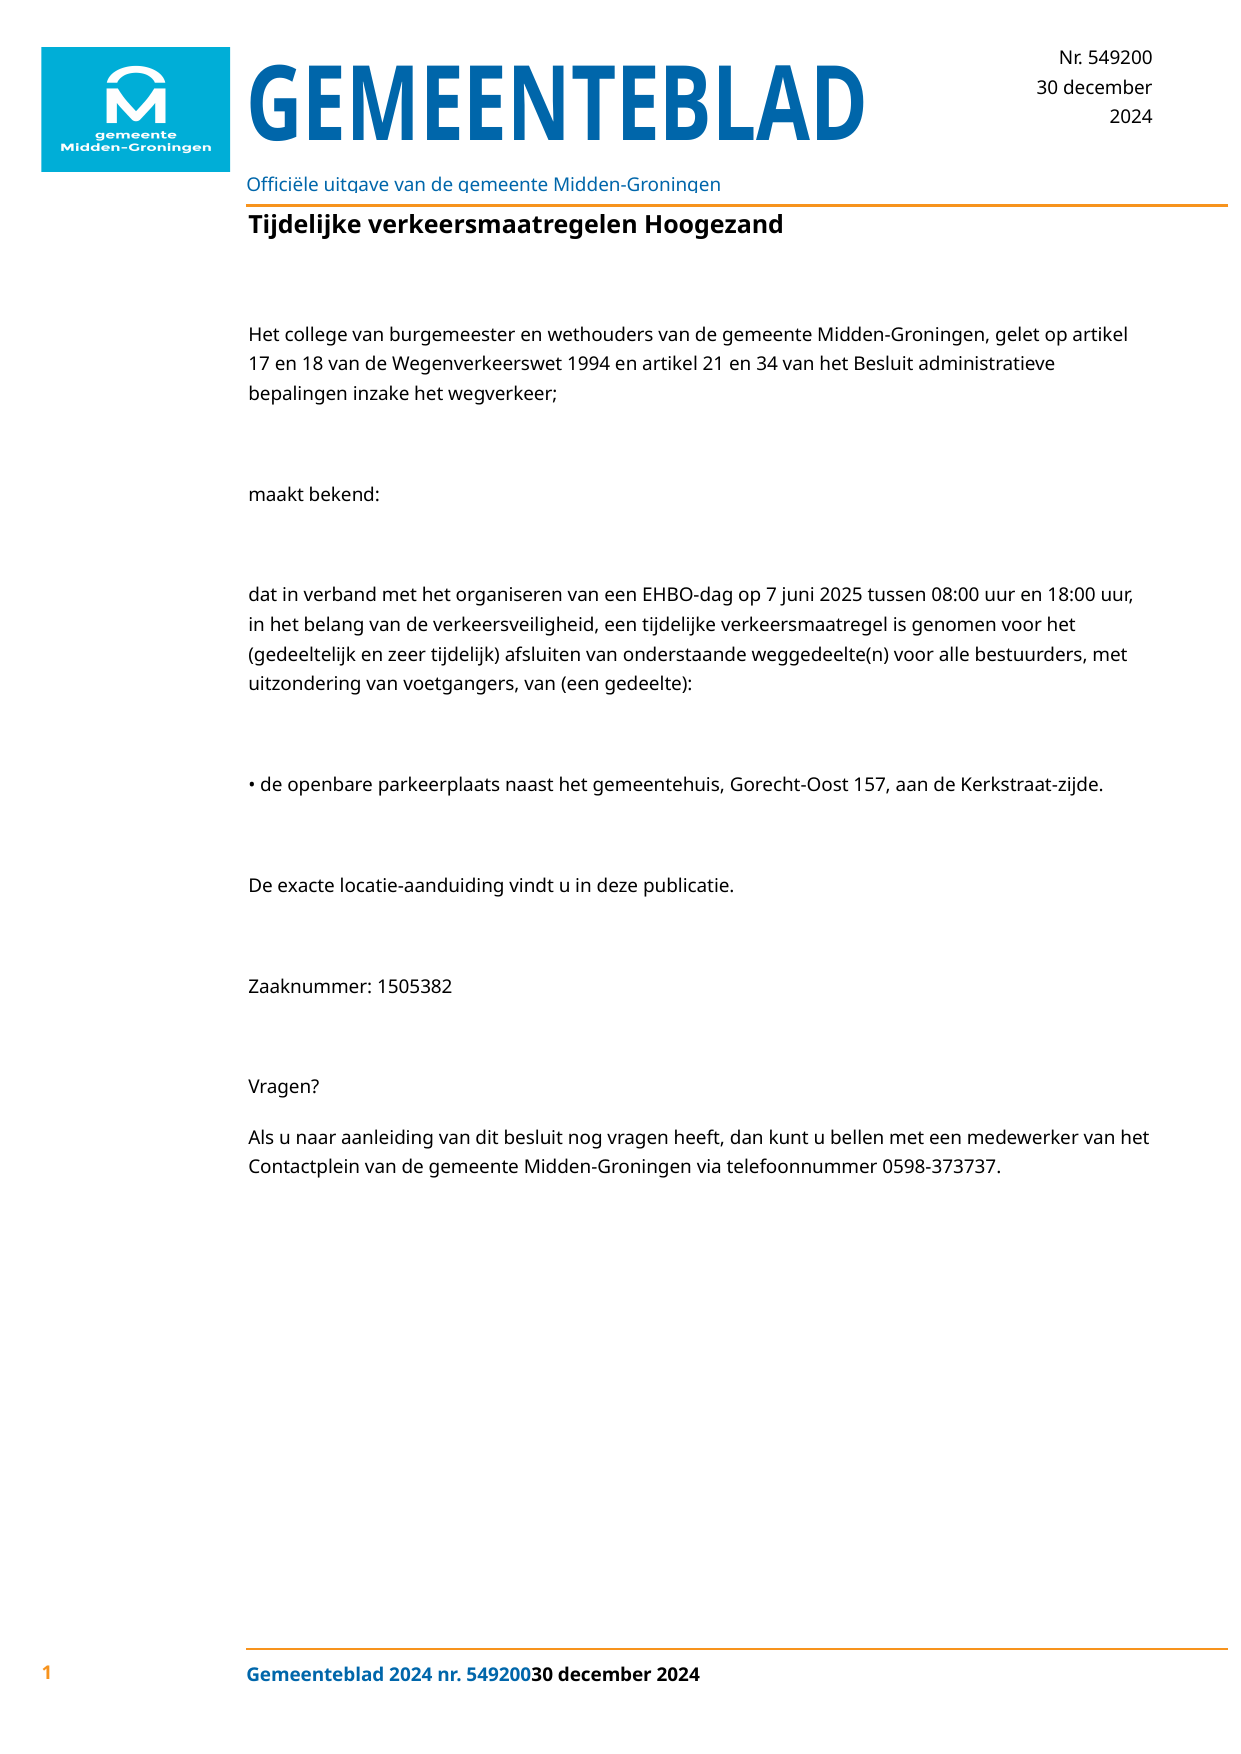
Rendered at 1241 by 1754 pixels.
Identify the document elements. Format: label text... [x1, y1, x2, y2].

text Het college van burgemeester en wethouders van de gemeente Midden-Groningen, gelet op artikel 17 en 18 van de Wegenverkeerswet 1994 en artikel 21 en 34 van het Besluit administratieve bepalingen inzake het wegverkeer; [248, 321, 1152, 406]
text Vragen? [248, 1074, 1152, 1099]
text • de openbare parkeerplaats naast het gemeentehuis, Gorecht-Oost 157, aan de Kerkstraat-zijde. [248, 771, 1152, 797]
text Zaaknummer: 1505382 [248, 973, 1152, 998]
picture [108, 66, 164, 82]
text maakt bekend: [248, 481, 1152, 506]
text Als u naar aanleiding van dit besluit nog vragen heeft, dan kunt u bellen met een medewerker van het Contactplein van de gemeente Midden-Groningen via telefoonnummer 0598-373737. [248, 1124, 1152, 1179]
picture [184, 146, 190, 153]
text dat in verband met het organiseren van een EHBO-dag op 7 juni 2025 tussen 08:00 uur en 18:00 uur, in het belang van de verkeersveiligheid, een tijdelijke verkeersmaatregel is genomen voor het (gedeeltelijk en zeer tijdelijk) afsluiten van onderstaande weggedeelte(n) voor alle bestuurders, met uitzondering van voetgangers, van (een gedeelte): [248, 582, 1152, 696]
text Tijdelijke verkeersmaatregelen Hoogezand [248, 207, 1152, 241]
picture [107, 89, 165, 122]
text De exacte locatie-aanduiding vindt u in deze publicatie. [248, 872, 1152, 898]
